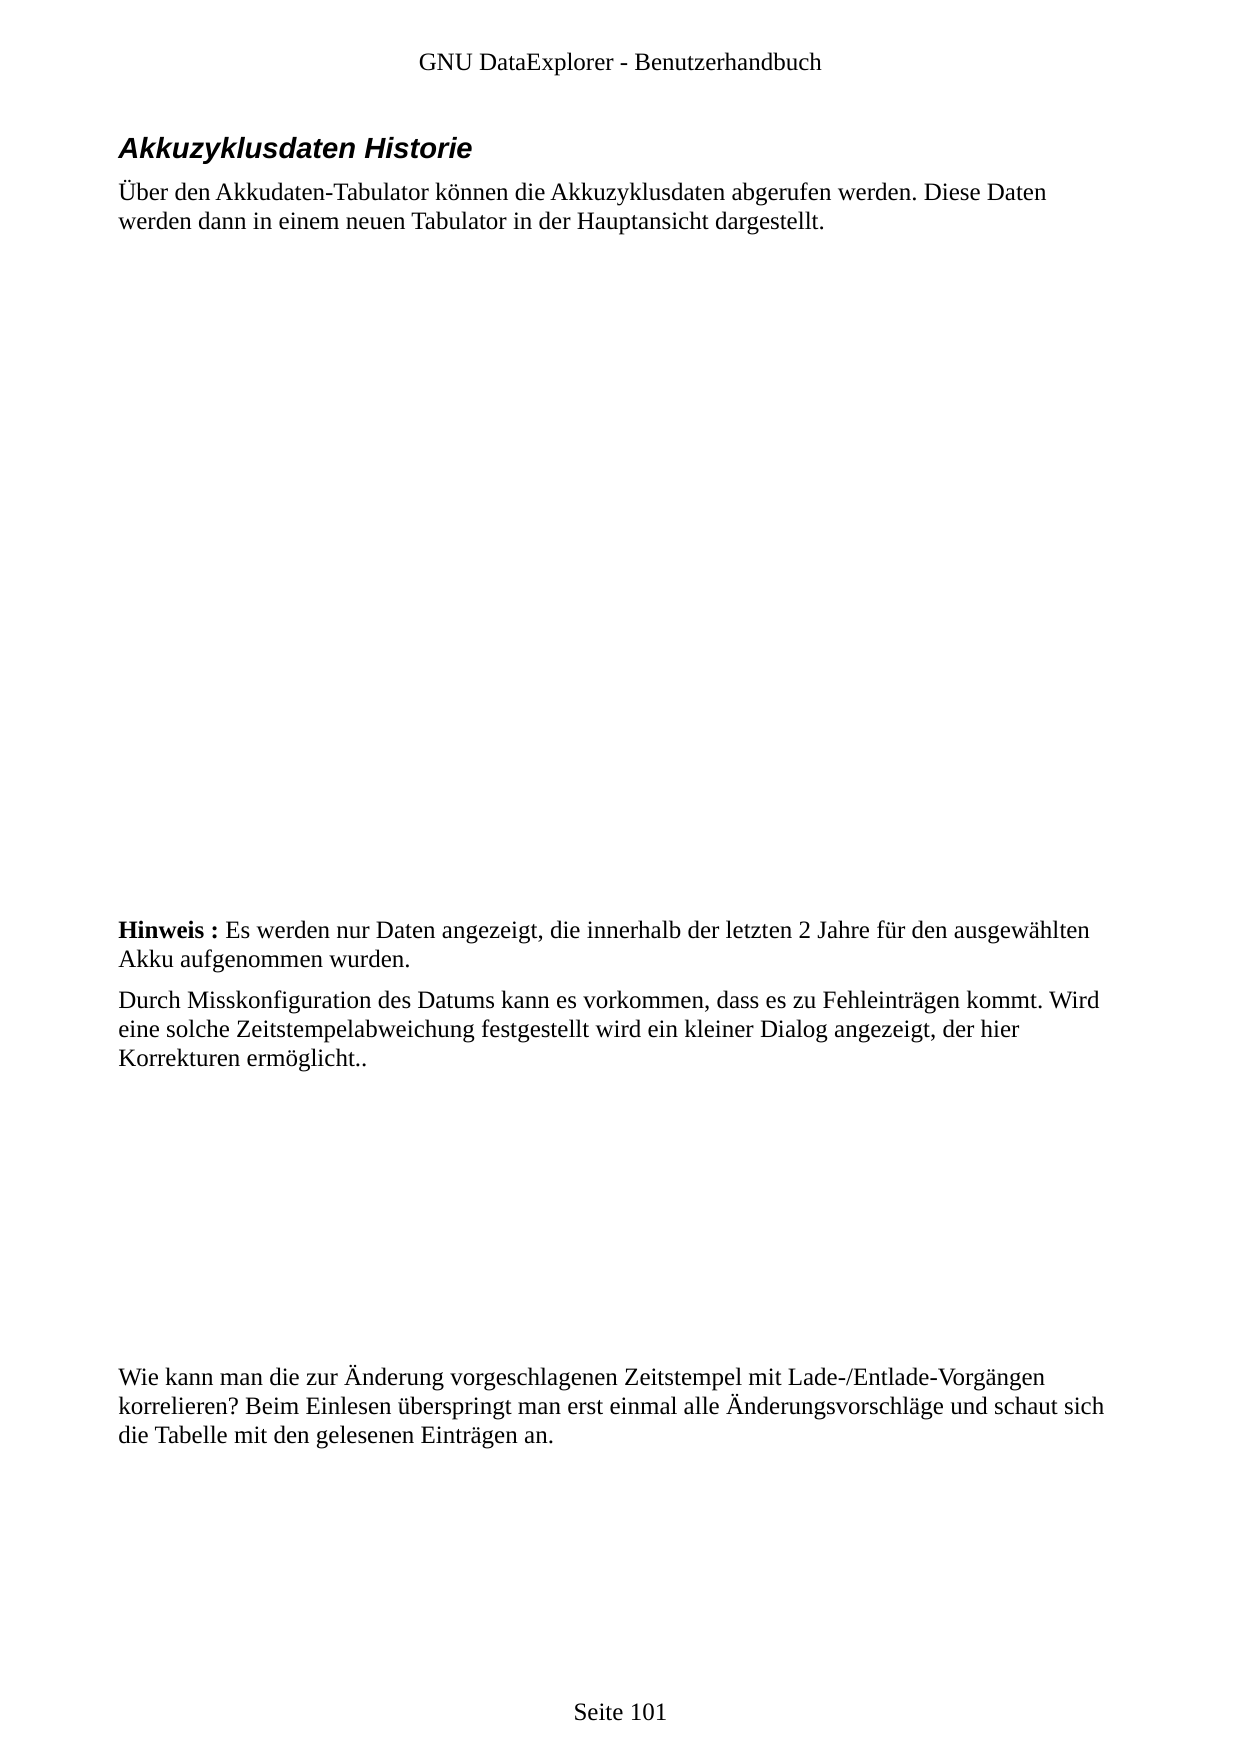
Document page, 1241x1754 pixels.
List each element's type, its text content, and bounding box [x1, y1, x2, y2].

text Hinweis : Es werden nur Daten angezeigt, die innerhalb der letzten 2 Jahre für den ausgewählten Akku aufgenommen wurden. [118, 915, 1122, 973]
text Wie kann man die zur Änderung vorgeschlagenen Zeitstempel mit Lade-/Entlade-Vorgängen korrelieren? Beim Einlesen überspringt man erst einmal alle Änderungsvorschläge und schaut sich die Tabelle mit den gelesenen Einträgen an. [118, 1362, 1122, 1448]
text Durch Misskonfiguration des Datums kann es vorkommen, dass es zu Fehleinträgen kommt. Wird eine solche Zeitstempelabweichung festgestellt wird ein kleiner Dialog angezeigt, der hier Korrekturen ermöglicht.. [118, 985, 1122, 1072]
subtitle Akkuzyklusdaten Historie [118, 131, 1122, 165]
text Über den Akkudaten-Tabulator können die Akkuzyklusdaten abgerufen werden. Diese Daten werden dann in einem neuen Tabulator in der Hauptansicht dargestellt. [118, 177, 1122, 235]
